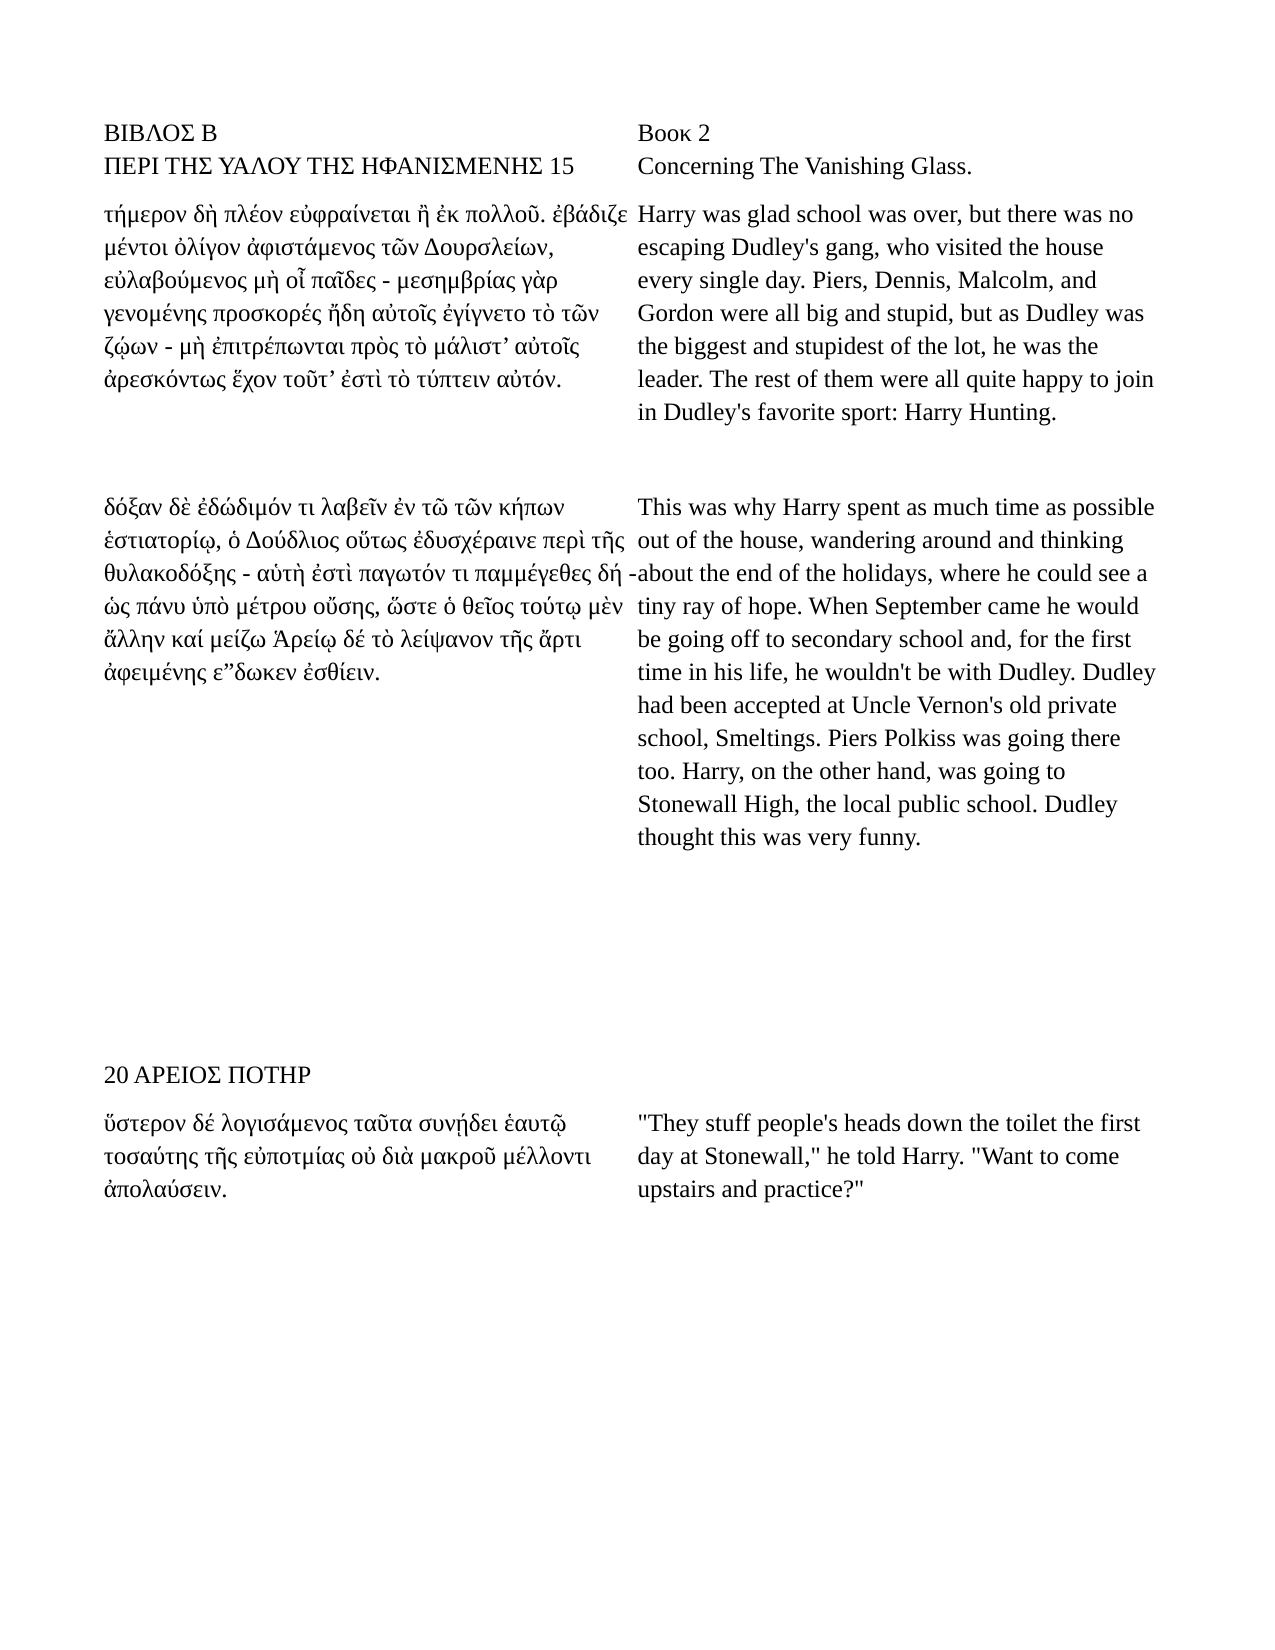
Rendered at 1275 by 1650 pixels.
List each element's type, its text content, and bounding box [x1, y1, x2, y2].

table_cell [638, 870, 1157, 917]
table_cell [638, 918, 1157, 965]
table_cell Harry was glad school was over, but there was no escaping Dudley's gang, who visited the house every single day. Piers, Dennis, Malcolm, and Gordon were all big and stupid, but as Dudley was the biggest and stupidest of the lot, he was the leader. The rest of them were all quite happy to join in Dudley's favorite sport: Harry Hunting. [638, 199, 1157, 444]
table_cell τήμερον δὴ πλέον εὐφραίνεται ἢ ἐκ πολλοῦ. ἐβάδιζε μέντοι ὀλίγον ἀφιστάμενος τῶν Δουρσλείων, εὐλαβούμενος μὴ οἶ παῖδες - μεσημβρίας γὰρ γενομένης προσκορές ἤδη αὐτοῖς ἐγίγνετο τὸ τῶν ζῴων - μὴ ἐπιτρέπωνται πρὸς τὸ μάλιστ’ αὐτοῖς ἀρεσκόντως ἕχον τοῦτ’ ἐστὶ τὸ τύπτειν αὐτόν. [104, 199, 637, 444]
table_header Βοοκ 2 Concerning The Vanishing Glass. [638, 118, 1157, 199]
table_cell [104, 870, 637, 917]
table_cell [638, 1222, 1157, 1269]
table_cell δόξαν δὲ ἐδώδιμόν τι λαβεῖν ἐν τῶ τῶν κήπων ἑστιατορίῳ, ὁ Δούδλιος οὕτως ἐδυσχέραινε περὶ τῆς θυλακοδόξης - αὑτὴ ἐστὶ παγωτόν τι παμμέγεθες δή - ὡς πάνυ ὑπὸ μέτρου οὔσης, ὥστε ὁ θεῖος τούτῳ μὲν ἄλλην καί μείζω Ἁρείῳ δέ τὸ λείψανον τῆς ἄρτι ἀφειμένης ε”δωκεν ἐσθίειν. [104, 492, 637, 870]
table_cell [638, 1060, 1157, 1108]
table_cell [104, 965, 637, 1013]
table_cell [638, 965, 1157, 1013]
table_cell [638, 1013, 1157, 1060]
table_cell "They stuff people's heads down the toilet the first day at Stonewall," he told Harry. "Want to come upstairs and practice?" [638, 1108, 1157, 1222]
table_cell [104, 1013, 637, 1060]
table_cell 20 ΑΡΕΙΟΣ ΠΟΤΗΡ [104, 1060, 637, 1108]
table_cell [638, 445, 1157, 492]
table_cell [104, 1222, 637, 1269]
table_cell ὕστερον δέ λογισάμενος ταῦτα συνῄδει ἑαυτῷ τοσαύτης τῆς εὐποτμίας οὐ διὰ μακροῦ μέλλοντι ἀπολαύσειν. [104, 1108, 637, 1222]
table_header ΒΙΒΛΟΣ Β ΠΕΡΙ ΤΗΣ ΥΑΛΟΥ ΤΗΣ ΗΦΑΝΙΣΜΕΝΗΣ 15 [104, 118, 637, 199]
table_cell This was why Harry spent as much time as possible out of the house, wandering around and thinking about the end of the holidays, where he could see a tiny ray of hope. When September came he would be going off to secondary school and, for the first time in his life, he wouldn't be with Dudley. Dudley had been accepted at Uncle Vernon's old private school, Smeltings. Piers Polkiss was going there too. Harry, on the other hand, was going to Stonewall High, the local public school. Dudley thought this was very funny. [638, 492, 1157, 870]
table_cell [104, 445, 637, 492]
table_cell [104, 918, 637, 965]
